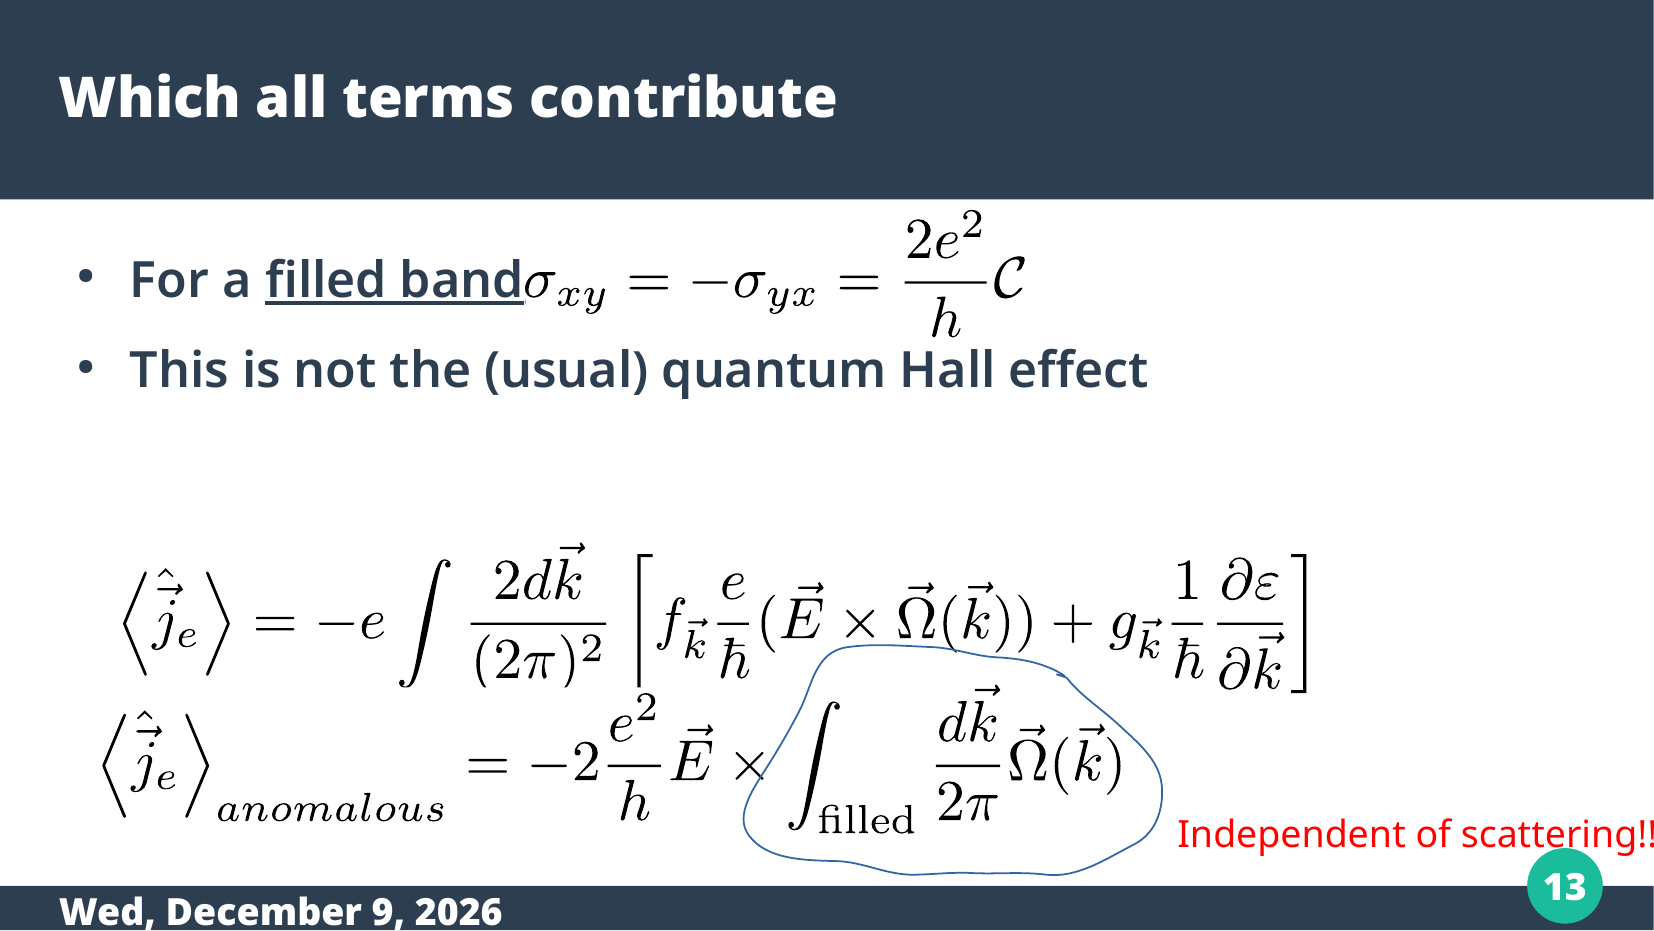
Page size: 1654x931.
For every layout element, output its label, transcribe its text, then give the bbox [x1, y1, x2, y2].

title Which all terms contribute [59, 37, 1595, 155]
text_box [745, 647, 1121, 834]
list For a filled band, This is not the (usual) quantum Hall effect [59, 243, 1595, 540]
text_box [98, 542, 1307, 831]
text_box [525, 209, 1025, 338]
text_box Independent of scattering!! [1162, 798, 1618, 868]
